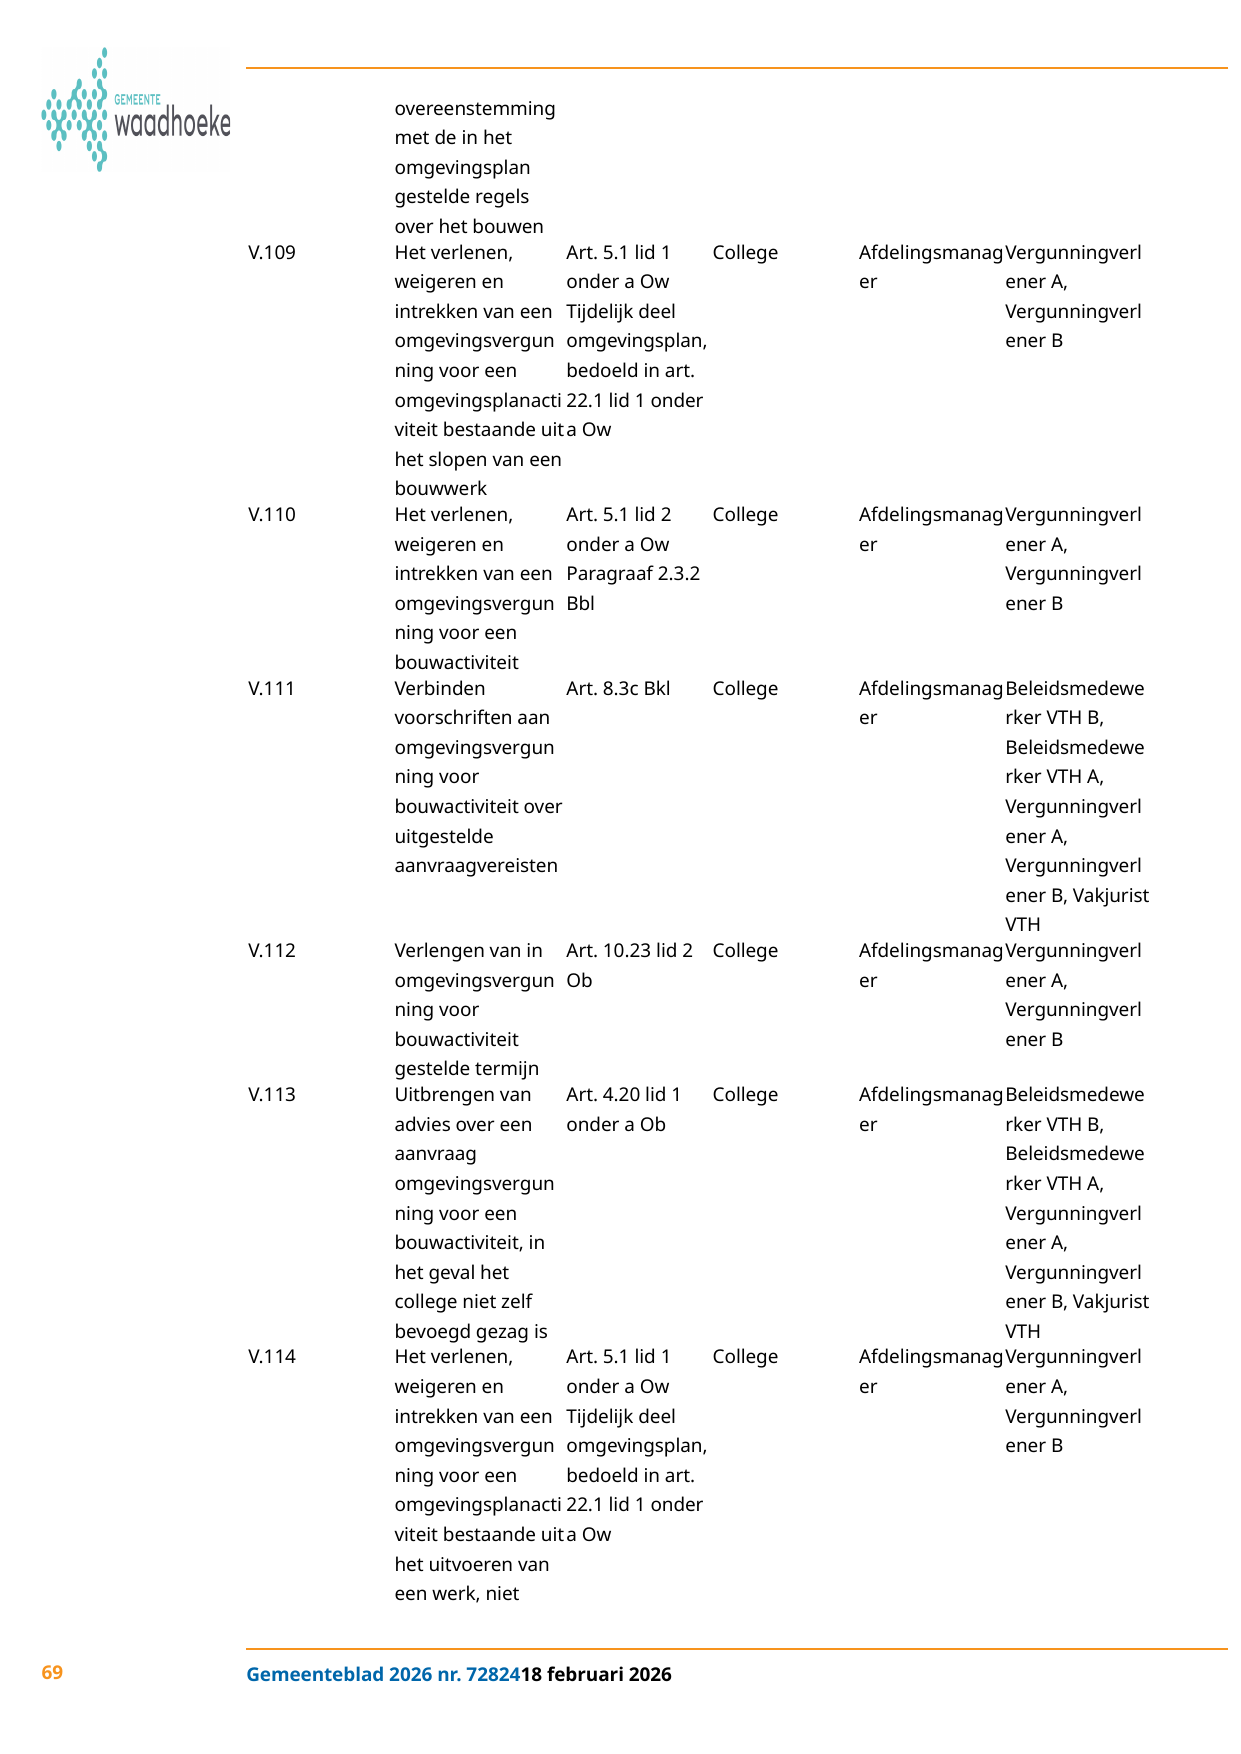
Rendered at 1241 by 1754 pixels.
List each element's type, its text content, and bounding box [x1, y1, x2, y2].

table_cell College [713, 1081, 859, 1344]
table_cell Art. 8.3c Bkl [566, 675, 712, 937]
table_cell Afdelingsmanager [859, 239, 1005, 501]
table_cell Afdelingsmanager [859, 501, 1005, 675]
table_cell College [713, 501, 859, 675]
table_cell V.111 [248, 675, 394, 937]
table_cell Het verlenen, weigeren en intrekken van een omgevingsvergunning voor een bouwactiviteit [394, 501, 566, 675]
table_cell overeenstemming met de in het omgevingsplan gestelde regels over het bouwen [394, 95, 566, 239]
table_cell [859, 95, 1005, 239]
table_cell Uitbrengen van advies over een aanvraag omgevingsvergunning voor een bouwactiviteit, in het geval het college niet zelf bevoegd gezag is [394, 1081, 566, 1344]
table_cell V.113 [248, 1081, 394, 1344]
table_cell Art. 4.20 lid 1 onder a Ob [566, 1081, 712, 1344]
table_cell Vergunningverlener A, Vergunningverlener B [1005, 501, 1152, 675]
table_cell Vergunningverlener A, Vergunningverlener B [1005, 239, 1152, 501]
table_cell Afdelingsmanager [859, 1081, 1005, 1344]
table_cell [248, 95, 394, 239]
table_cell Afdelingsmanager [859, 937, 1005, 1081]
picture [41, 47, 231, 172]
table_cell [713, 95, 859, 239]
table_cell V.110 [248, 501, 394, 675]
table_cell College [713, 937, 859, 1081]
table_cell Beleidsmedewerker VTH B, Beleidsmedewerker VTH A, Vergunningverlener A, Vergunningverlener B, Vakjurist VTH [1005, 675, 1152, 937]
table_cell College [713, 239, 859, 501]
table_cell Art. 5.1 lid 1 onder a Ow Tijdelijk deel omgevingsplan, bedoeld in art. 22.1 lid 1 onder a Ow [566, 1344, 712, 1606]
table_cell Het verlenen, weigeren en intrekken van een omgevingsvergunning voor een omgevingsplanactiviteit bestaande uit het slopen van een bouwwerk [394, 239, 566, 501]
table_cell [566, 95, 712, 239]
table_cell Art. 5.1 lid 1 onder a Ow Tijdelijk deel omgevingsplan, bedoeld in art. 22.1 lid 1 onder a Ow [566, 239, 712, 501]
table_cell Verbinden voorschriften aan omgevingsvergunning voor bouwactiviteit over uitgestelde aanvraagvereisten [394, 675, 566, 937]
table_cell Afdelingsmanager [859, 1344, 1005, 1606]
table_cell Vergunningverlener A, Vergunningverlener B [1005, 1344, 1152, 1606]
table_cell [1005, 95, 1152, 239]
table_cell V.112 [248, 937, 394, 1081]
table_cell Verlengen van in omgevingsvergunning voor bouwactiviteit gestelde termijn [394, 937, 566, 1081]
table_cell Afdelingsmanager [859, 675, 1005, 937]
table_cell V.114 [248, 1344, 394, 1606]
table_cell Beleidsmedewerker VTH B, Beleidsmedewerker VTH A, Vergunningverlener A, Vergunningverlener B, Vakjurist VTH [1005, 1081, 1152, 1344]
table_cell College [713, 675, 859, 937]
table_cell Art. 10.23 lid 2 Ob [566, 937, 712, 1081]
table_cell Art. 5.1 lid 2 onder a Ow Paragraaf 2.3.2 Bbl [566, 501, 712, 675]
table_cell College [713, 1344, 859, 1606]
table_cell Vergunningverlener A, Vergunningverlener B [1005, 937, 1152, 1081]
table_cell Het verlenen, weigeren en intrekken van een omgevingsvergunning voor een omgevingsplanactiviteit bestaande uit het uitvoeren van een werk, niet [394, 1344, 566, 1606]
table_cell V.109 [248, 239, 394, 501]
